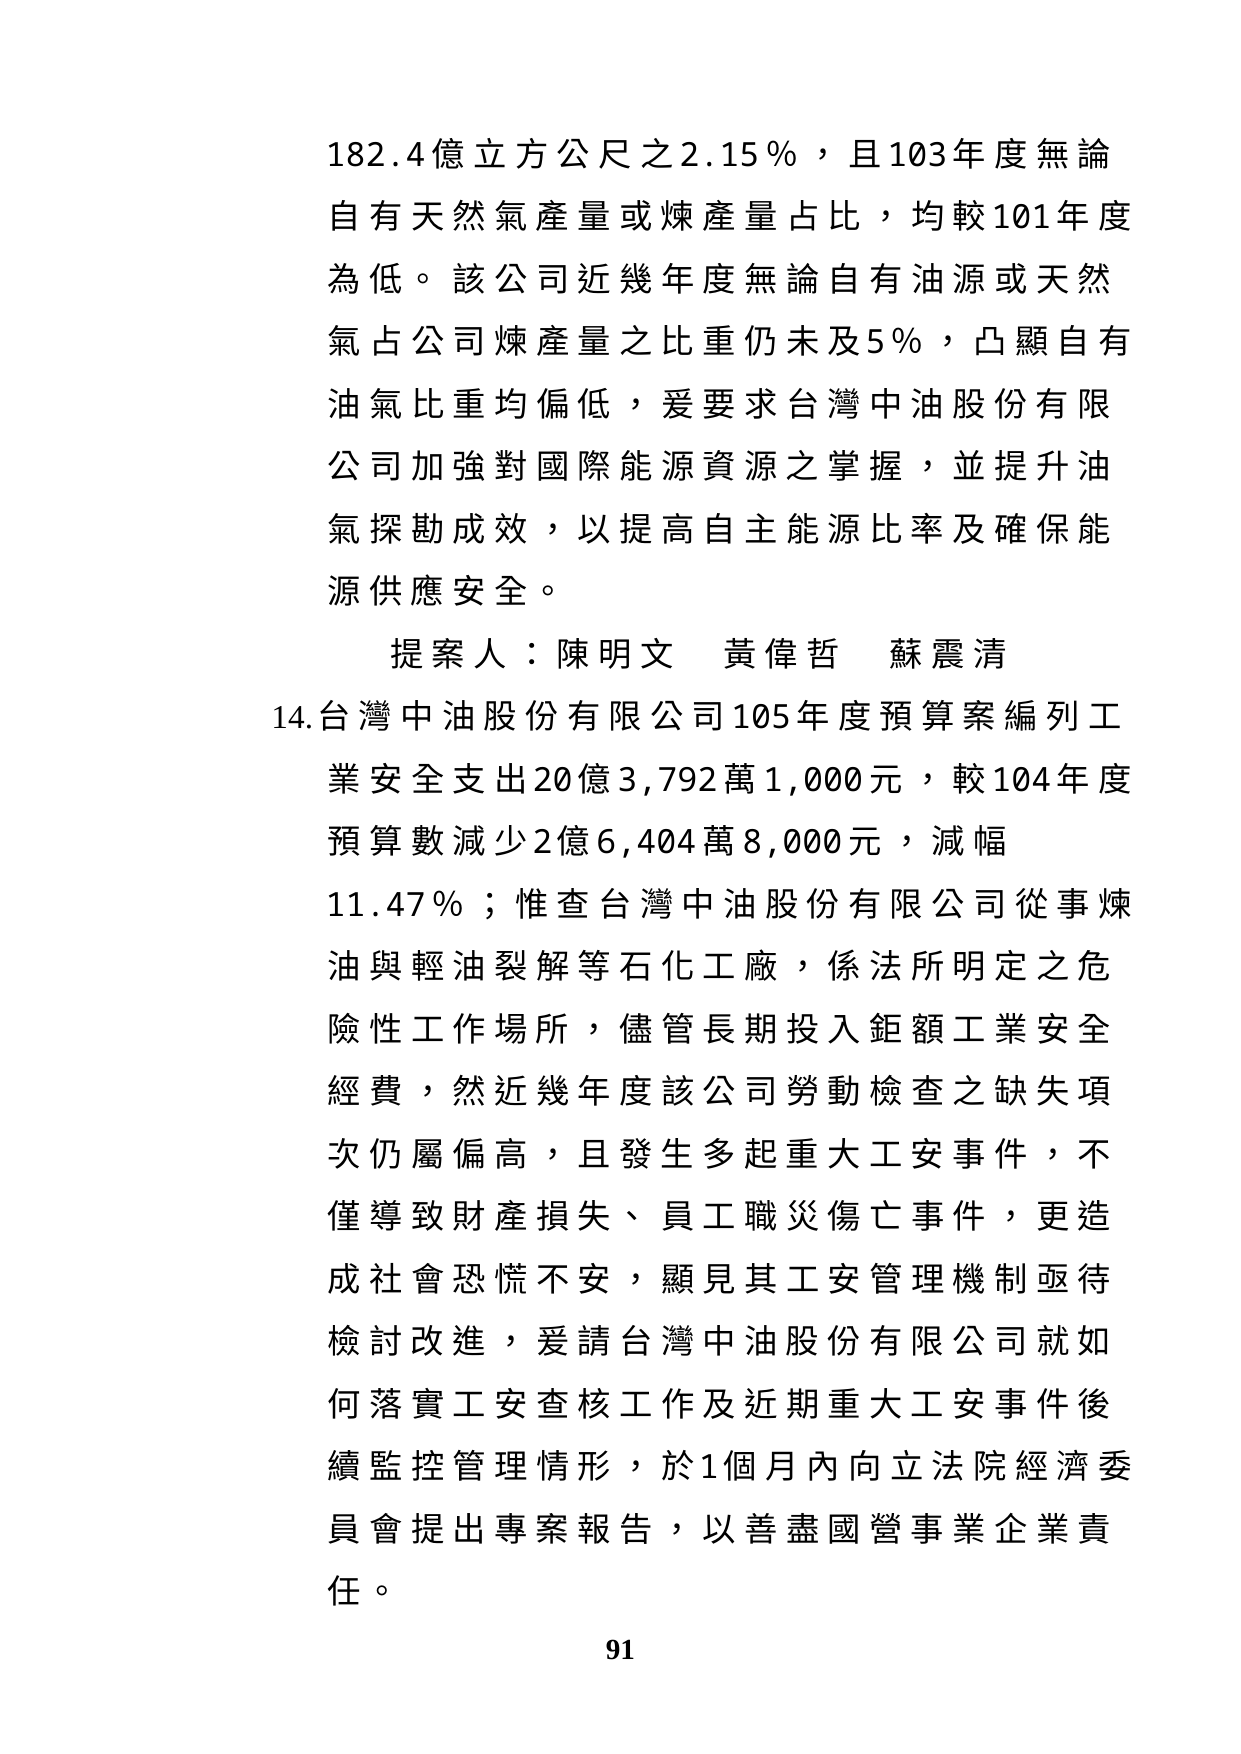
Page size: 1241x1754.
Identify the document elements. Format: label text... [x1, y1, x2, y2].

list 台灣中油股份有限公司105年度預算案編列工業安全支出20億3,792萬1,000元，較104年度預算數減少2億6,404萬8,000元，減幅11.47％；惟查台灣中油股份有限公司從事煉油與輕油裂解等石化工廠，係法所明定之危險性工作場所，儘管長期投入鉅額工業安全經費，然近幾年度該公司勞動檢查之缺失項次仍屬偏高，且發生多起重大工安事件，不僅導致財產損失、員工職災傷亡事件，更造成社會恐慌不安，顯見其工安管理機制亟待檢討改進，爰請台灣中油股份有限公司就如何落實工安查核工作及近期重大工安事件後續監控管理情形，於1個月內向立法院經濟委員會提出專案報告，以善盡國營事業企業責任。 [270, 673, 1136, 1610]
text 提案人：陳明文 黃偉哲 蘇震清 [381, 610, 1032, 673]
list 182.4億立方公尺之2.15％，且103年度無論自有天然氣產量或煉產量占比，均較101年度為低。該公司近幾年度無論自有油源或天然氣占公司煉產量之比重仍未及5％，凸顯自有油氣比重均偏低，爰要求台灣中油股份有限公司加強對國際能源資源之掌握，並提升油氣探勘成效，以提高自主能源比率及確保能源供應安全。 [270, 110, 1136, 610]
